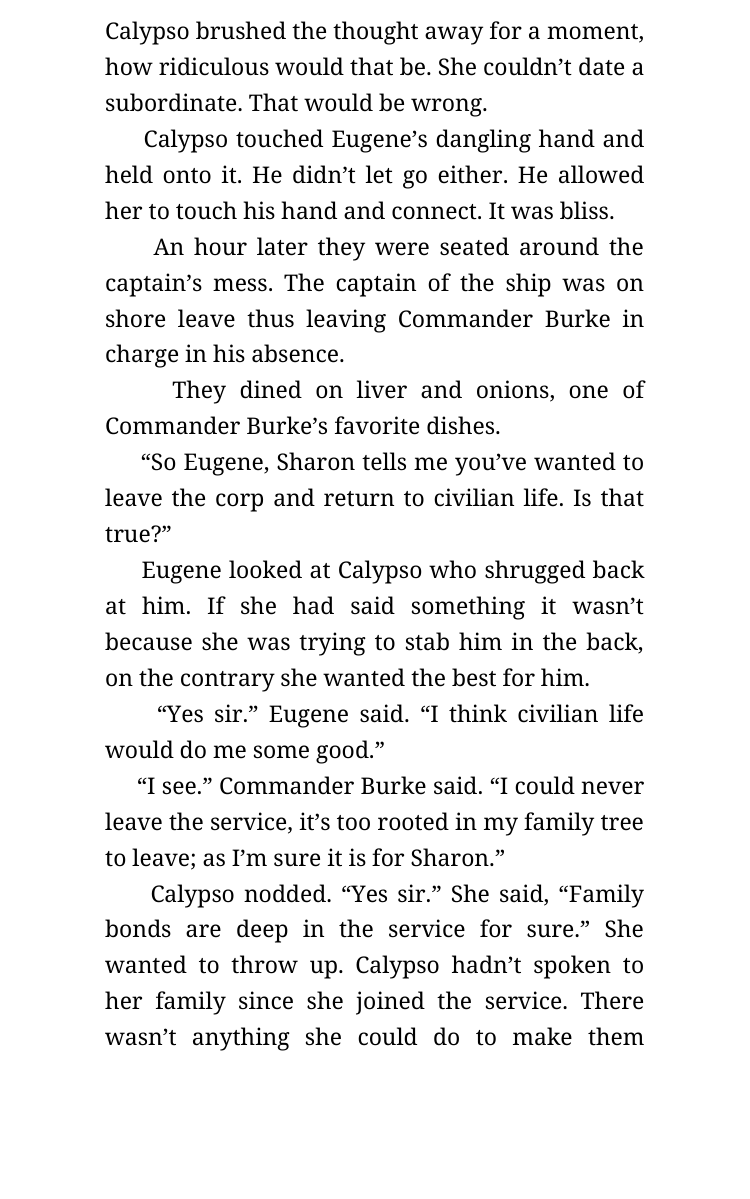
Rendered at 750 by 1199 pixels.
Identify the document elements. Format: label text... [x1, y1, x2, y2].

text “Yes sir.” Eugene said. “I think civilian life would do me some good.” [105, 698, 645, 765]
text Calypso brushed the thought away for a moment, how ridiculous would that be. She couldn’t date a subordinate. That would be wrong. [105, 15, 645, 118]
text An hour later they were seated around the captain’s mess. The captain of the ship was on shore leave thus leaving Commander Burke in charge in his absence. [105, 231, 645, 370]
text Calypso nodded. “Yes sir.” She said, “Family bonds are deep in the service for sure.” She wanted to throw up. Calypso hadn’t spoken to her family since she joined the service. There wasn’t anything she could do to make them [105, 877, 645, 1052]
text Eugene looked at Calypso who shrugged back at him. If she had said something it wasn’t because she was trying to stab him in the back, on the contrary she wanted the best for him. [105, 554, 645, 693]
text They dined on liver and onions, one of Commander Burke’s favorite dishes. [105, 374, 645, 442]
text “I see.” Commander Burke said. “I could never leave the service, it’s too rooted in my family tree to leave; as I’m sure it is for Sharon.” [105, 770, 645, 873]
text Calypso touched Eugene’s dangling hand and held onto it. He didn’t let go either. He allowed her to touch his hand and connect. It was bliss. [105, 123, 645, 226]
text “So Eugene, Sharon tells me you’ve wanted to leave the corp and return to civilian life. Is that true?” [105, 446, 645, 549]
